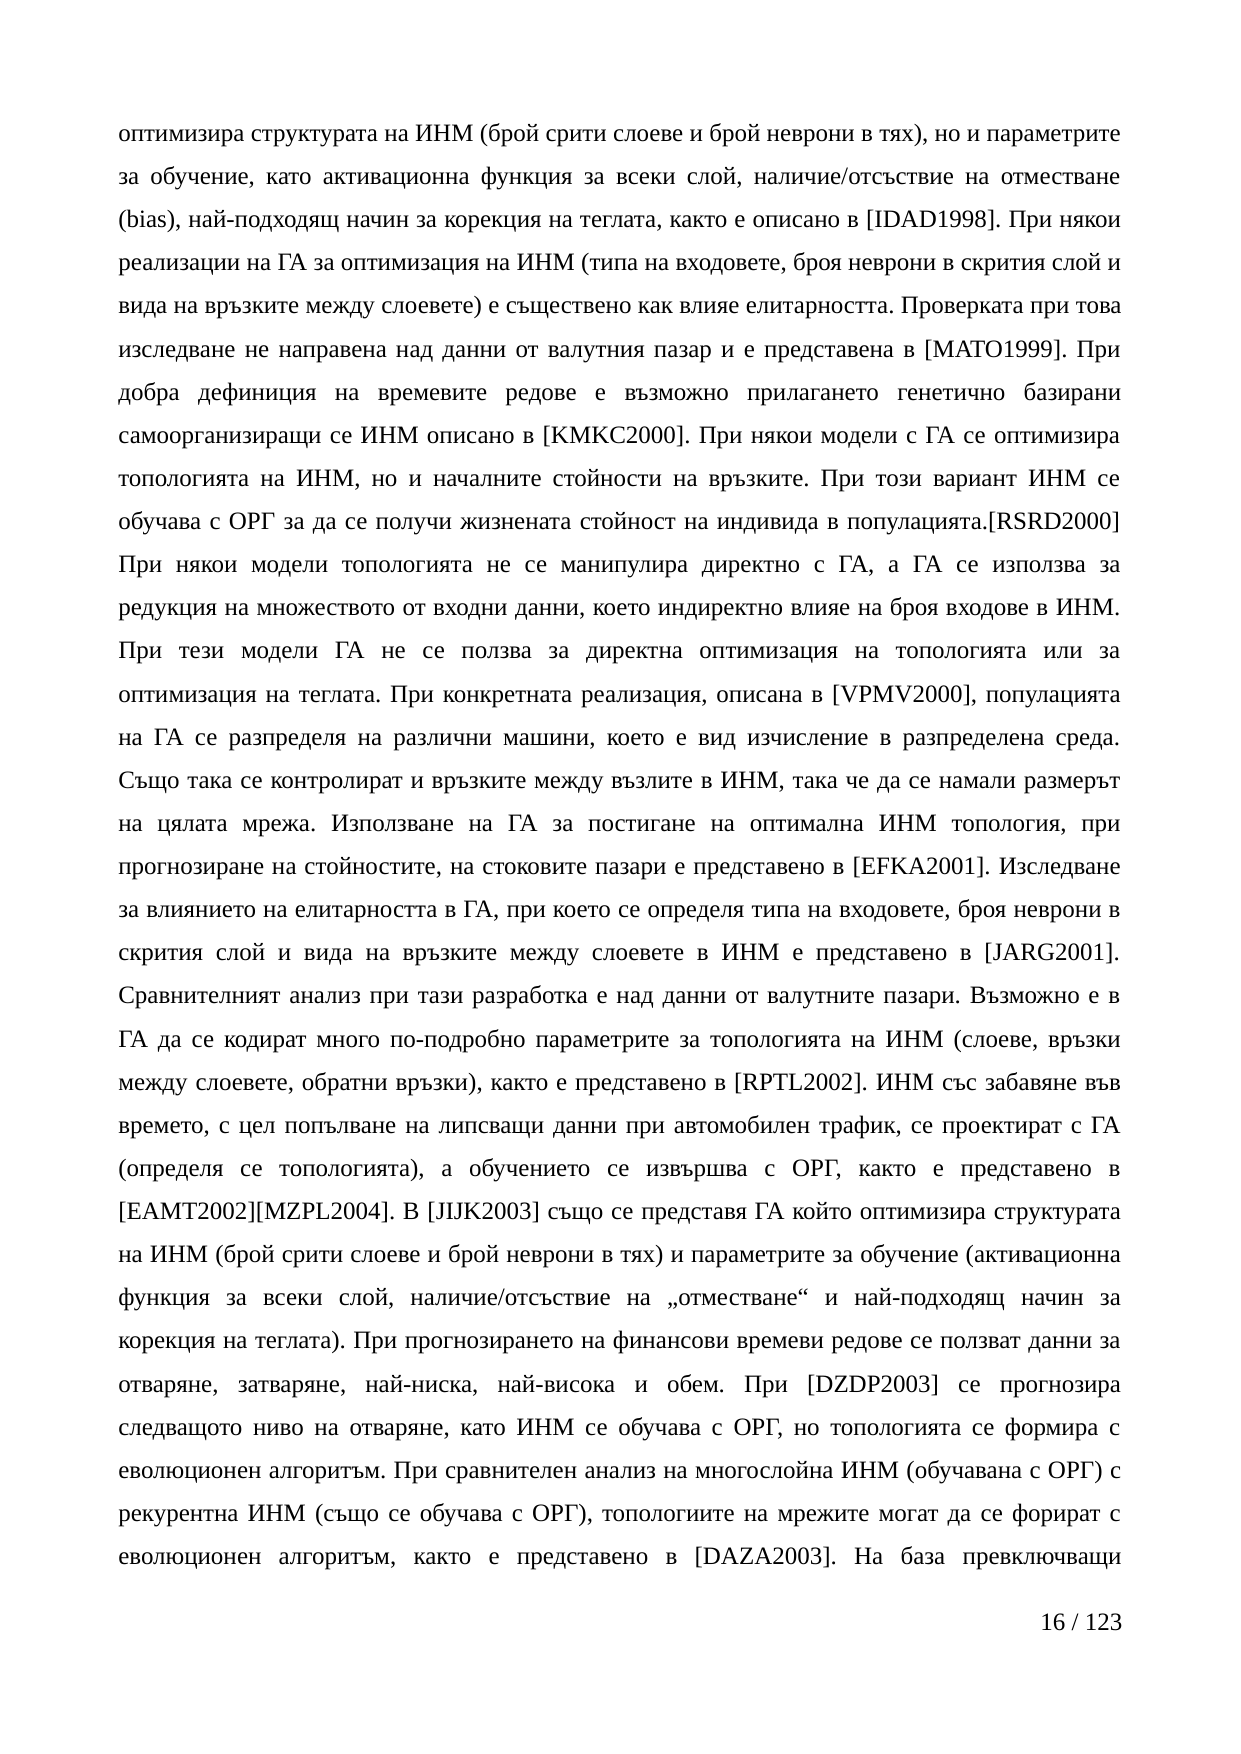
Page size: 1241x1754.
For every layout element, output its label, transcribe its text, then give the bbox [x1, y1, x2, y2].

text оптимизира структурата на ИНМ (брой срити слоеве и брой неврони в тях), но и параметрите за обучение, като активационна функция за всеки слой, наличие/отсъствие на отместване (bias), най-подходящ начин за корекция на теглата, както е описано в [IDAD1998]. При някои реализации на ГА за оптимизация на ИНМ (типа на входовете, броя неврони в скрития слой и вида на връзките между слоевете) е съществено как влияе елитарността. Проверката при това изследване не направена над данни от валутния пазар и е представена в [MATO1999]. При добра дефиниция на времевите редове е възможно прилагането генетично базирани самоорганизиращи се ИНМ описано в [KMKC2000]. При някои модели с ГА се оптимизира топологията на ИНМ, но и началните стойности на връзките. При този вариант ИНМ се обучава с ОРГ за да се получи жизнената стойност на индивида в популацията.[RSRD2000] При някои модели топологията не се манипулира директно с ГА, а ГА се използва за редукция на множеството от входни данни, което индиректно влияе на броя входове в ИНМ. При тези модели ГА не се ползва за директна оптимизация на топологията или за оптимизация на теглата. При конкретната реализация, описана в [VPMV2000], популацията на ГА се разпределя на различни машини, което е вид изчисление в разпределена среда. Също така се контролират и връзките между възлите в ИНМ, така че да се намали размерът на цялата мрежа. Използване на ГА за постигане на оптимална ИНМ топология, при прогнозиране на стойностите, на стоковите пазари е представено в [EFKA2001]. Изследване за влиянието на елитарността в ГА, при което се определя типа на входовете, броя неврони в скрития слой и вида на връзките между слоевете в ИНМ е представено в [JARG2001]. Сравнителният анализ при тази разработка е над данни от валутните пазари. Възможно е в ГА да се кодират много по-подробно параметрите за топологията на ИНМ (слоеве, връзки между слоевете, обратни връзки), както е представено в [RPTL2002]. ИНМ със забавяне във времето, с цел попълване на липсващи данни при автомобилен трафик, се проектират с ГА (определя се топологията), а обучението се извършва с ОРГ, както е представено в [EAMT2002][MZPL2004]. В [JIJK2003] също се представя ГА който оптимизира структурата на ИНМ (брой срити слоеве и брой неврони в тях) и параметрите за обучение (активационна функция за всеки слой, наличие/отсъствие на „отместване“ и най-подходящ начин за корекция на теглата). При прогнозирането на финансови времеви редове се ползват данни за отваряне, затваряне, най-ниска, най-висока и обем. При [DZDP2003] се прогнозира следващото ниво на отваряне, като ИНМ се обучава с ОРГ, но топологията се формира с еволюционен алгоритъм. При сравнителен анализ на многослойна ИНМ (обучавана с ОРГ) с рекурентна ИНМ (също се обучава с ОРГ), топологиите на мрежите могат да се форират с еволюционен алгоритъм, както е представено в [DAZA2003]. На база превключващи [118, 118, 1122, 1570]
